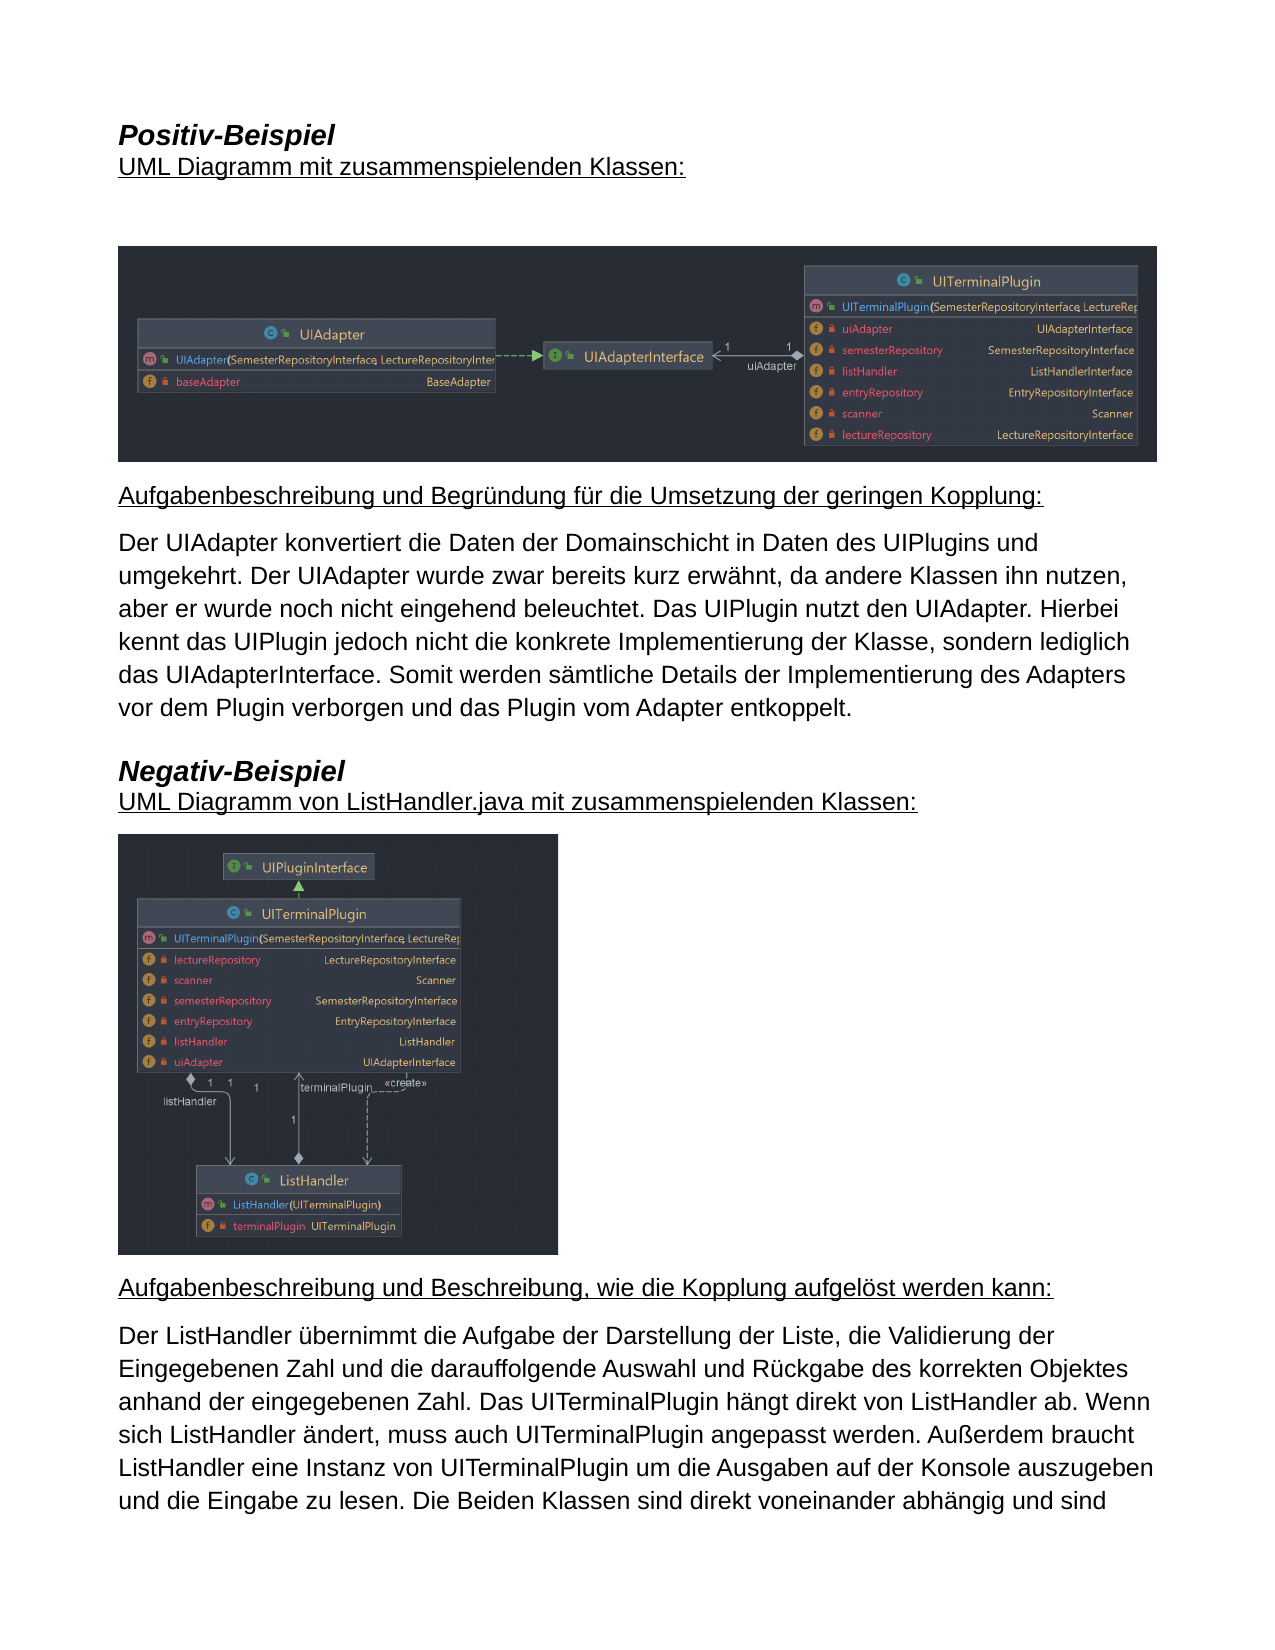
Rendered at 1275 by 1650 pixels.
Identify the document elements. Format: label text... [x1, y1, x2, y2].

text Aufgabenbeschreibung und Beschreibung, wie die Kopplung aufgelöst werden kann: [118, 1273, 1157, 1302]
text Der ListHandler übernimmt die Aufgabe der Darstellung der Liste, die Validierung der Eingegebenen Zahl und die darauffolgende Auswahl und Rückgabe des korrekten Objektes anhand der eingegebenen Zahl. Das UITerminalPlugin hängt direkt von ListHandler ab. Wenn sich ListHandler ändert, muss auch UITerminalPlugin angepasst werden. Außerdem braucht ListHandler eine Instanz von UITerminalPlugin um die Ausgaben auf der Konsole auszugeben und die Eingabe zu lesen. Die Beiden Klassen sind direkt voneinander abhängig und sind [118, 1321, 1157, 1514]
text Der UIAdapter konvertiert die Daten der Domainschicht in Daten des UIPlugins und umgekehrt. Der UIAdapter wurde zwar bereits kurz erwähnt, da andere Klassen ihn nutzen, aber er wurde noch nicht eingehend beleuchtet. Das UIPlugin nutzt den UIAdapter. Hierbei kennt das UIPlugin jedoch nicht die konkrete Implementierung der Klasse, sondern lediglich das UIAdapterInterface. Somit werden sämtliche Details der Implementierung des Adapters vor dem Plugin verborgen und das Plugin vom Adapter entkoppelt. [118, 528, 1157, 722]
subtitle Negativ-Beispiel [118, 753, 1157, 787]
text UML Diagramm mit zusammenspielenden Klassen: [118, 152, 1157, 180]
text UML Diagramm von ListHandler.java mit zusammenspielenden Klassen: [118, 787, 1157, 816]
text Aufgabenbeschreibung und Begründung für die Umsetzung der geringen Kopplung: [118, 481, 1157, 509]
subtitle Positiv-Beispiel [118, 118, 1157, 152]
